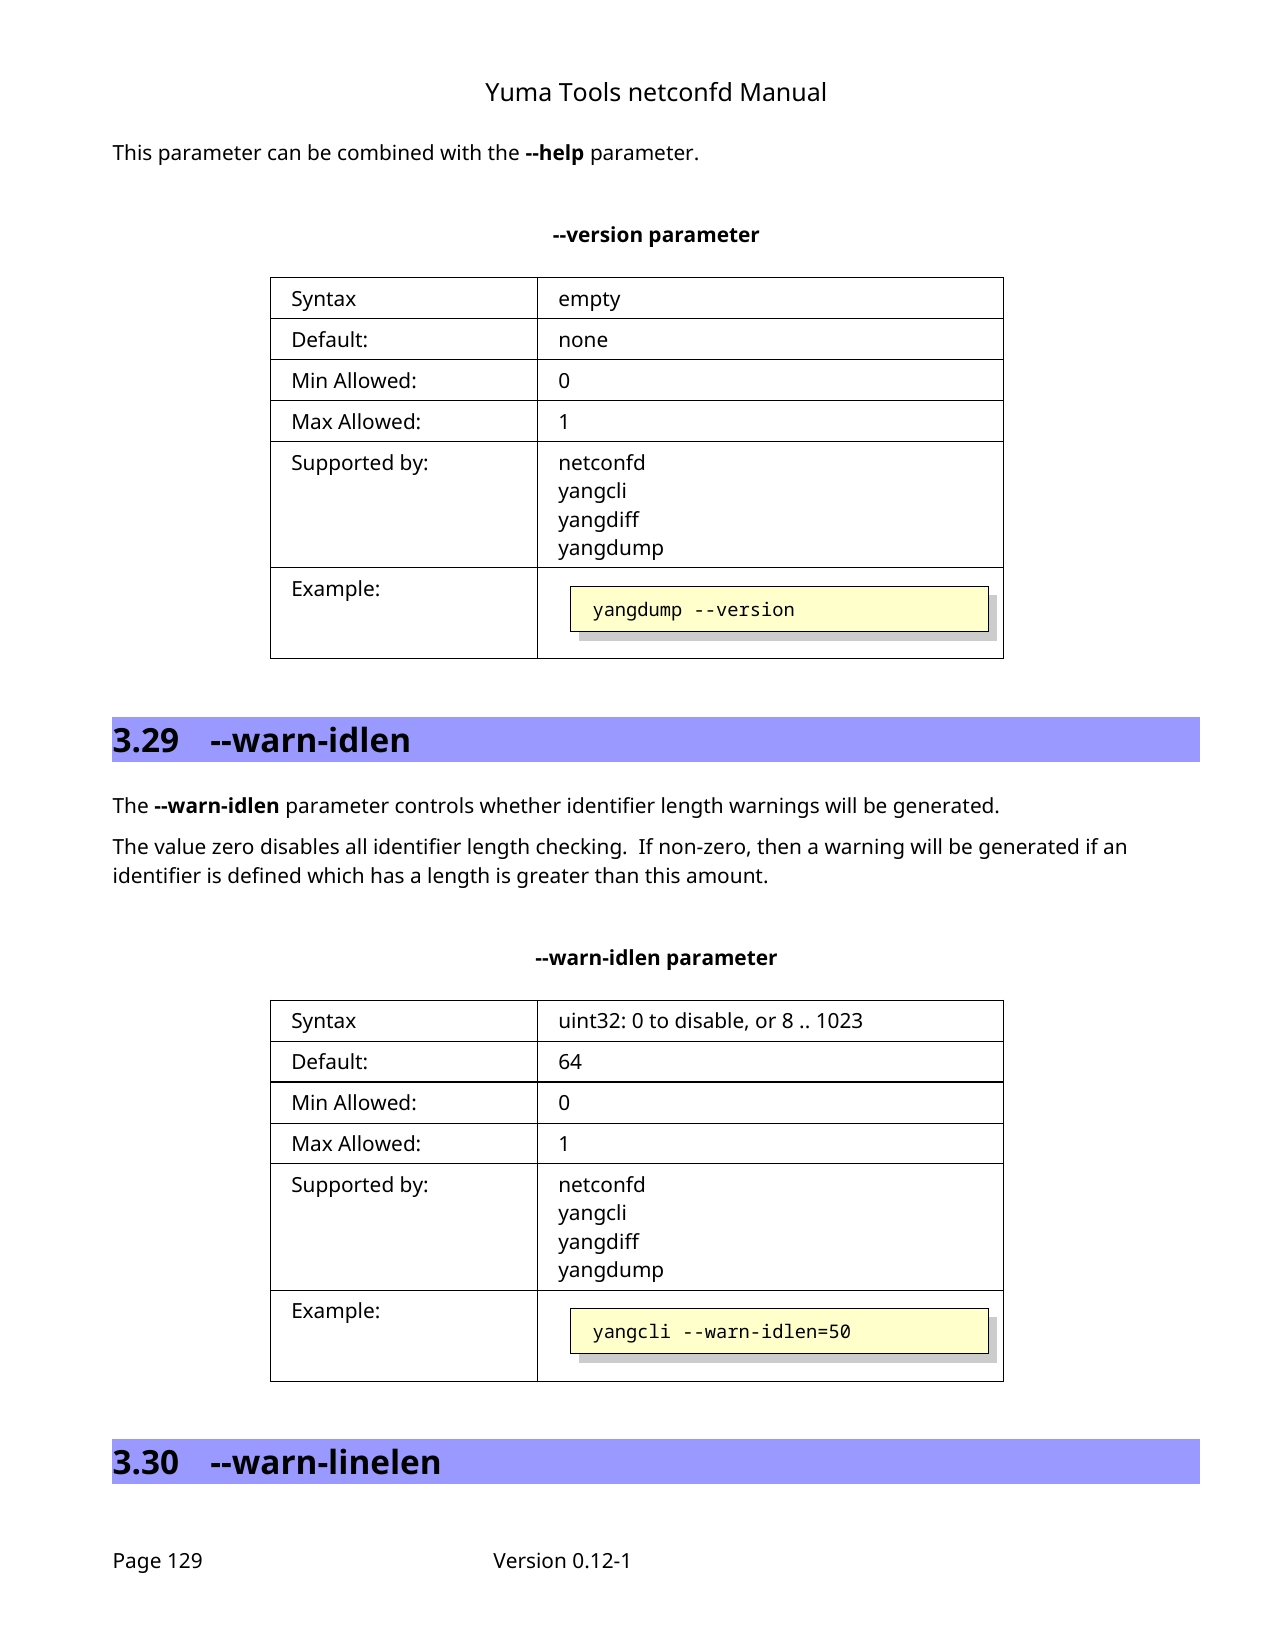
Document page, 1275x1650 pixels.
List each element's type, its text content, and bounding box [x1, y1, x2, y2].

table_cell Supported by: [271, 1164, 537, 1289]
table_cell none [538, 319, 1003, 359]
table_cell Example: [271, 1291, 537, 1381]
text This parameter can be combined with the --help parameter. [112, 138, 1200, 167]
table_header empty [538, 278, 1003, 318]
table_cell Max Allowed: [271, 401, 537, 441]
subtitle --version parameter [127, 220, 1185, 249]
table_cell netconfd yangcli yangdiff yangdump [538, 442, 1003, 567]
table_cell Max Allowed: [271, 1124, 537, 1163]
table_cell Default: [271, 1042, 537, 1081]
table_cell 1 [538, 401, 1003, 441]
table_header Syntax [271, 278, 537, 318]
subtitle --warn-linelen [112, 1439, 1200, 1484]
table_cell 1 [538, 1124, 1003, 1163]
table_header uint32: 0 to disable, or 8 .. 1023 [538, 1001, 1003, 1041]
text The --warn-idlen parameter controls whether identifier length warnings will be generated. [112, 791, 1200, 820]
table_cell 64 [538, 1042, 1003, 1081]
table_cell Min Allowed: [271, 1083, 537, 1122]
table_cell Example: [271, 568, 537, 658]
table_header Syntax [271, 1001, 537, 1041]
table_cell Min Allowed: [271, 360, 537, 400]
table_cell 0 [538, 1083, 1003, 1122]
text The value zero disables all identifier length checking. If non-zero, then a warning will be generated if an identifier is defined which has a length is greater than this amount. [112, 832, 1200, 889]
table_cell Default: [271, 319, 537, 359]
table_cell yangcli --warn-idlen=50 [538, 1291, 1003, 1381]
table_cell netconfd yangcli yangdiff yangdump [538, 1164, 1003, 1289]
table_cell 0 [538, 360, 1003, 400]
table_cell Supported by: [271, 442, 537, 567]
subtitle --warn-idlen [112, 717, 1200, 762]
subtitle --warn-idlen parameter [127, 943, 1185, 971]
table_cell yangdump --version [538, 568, 1003, 658]
